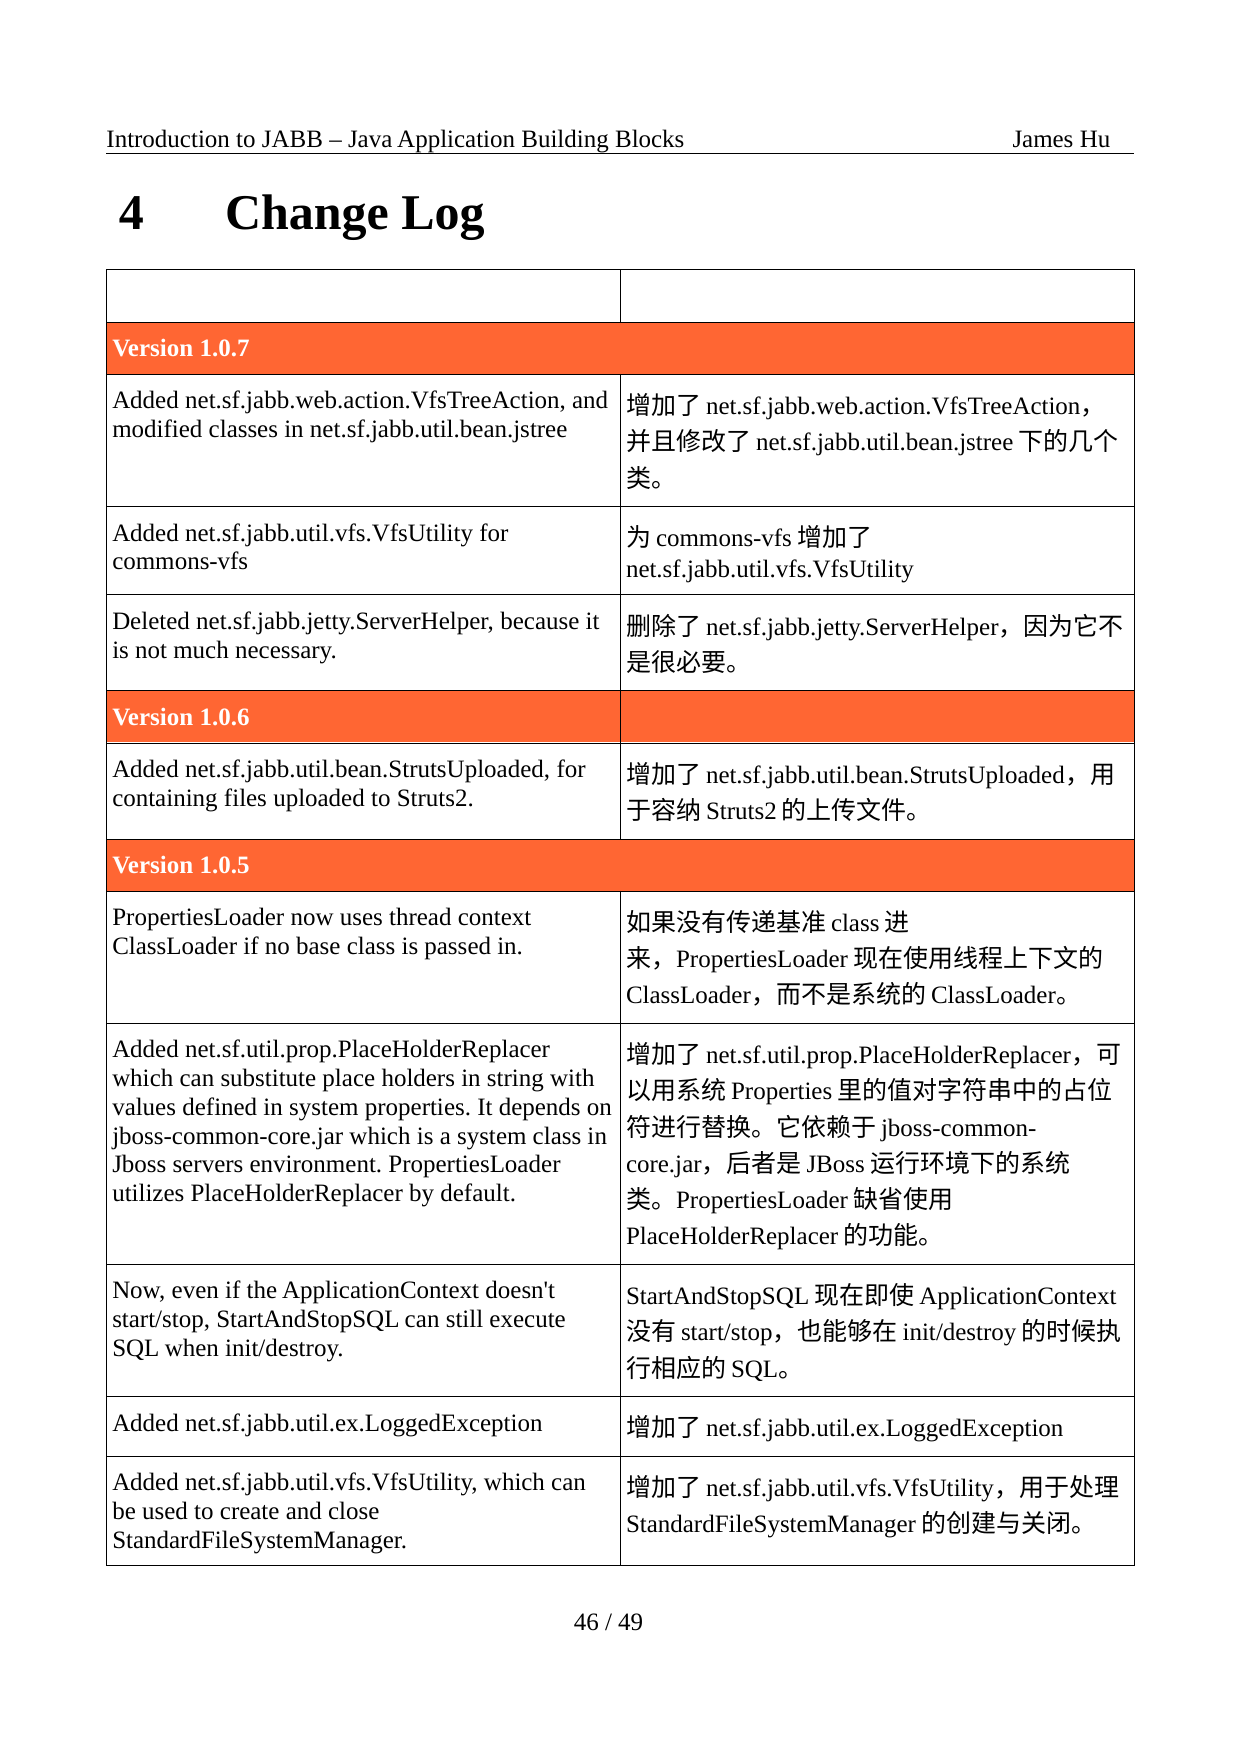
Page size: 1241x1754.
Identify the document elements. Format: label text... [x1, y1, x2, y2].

table_cell 增加了net.sf.util.prop.PlaceHolderReplacer，可以用系统Properties里的值对字符串中的占位符进行替换。它依赖于jboss-common-core.jar，后者是JBoss运行环境下的系统类。PropertiesLoader缺省使用PlaceHolderReplacer的功能。 [621, 1024, 1134, 1264]
table_cell Added net.sf.jabb.util.vfs.VfsUtility, which can be used to create and close StandardFileSystemManager. [107, 1457, 620, 1565]
table_cell Deleted net.sf.jabb.jetty.ServerHelper, because it is not much necessary. [107, 595, 620, 690]
table_cell StartAndStopSQL现在即使ApplicationContext没有start/stop，也能够在init/destroy的时候执行相应的SQL。 [621, 1265, 1134, 1396]
table_cell Version 1.0.6 [107, 691, 620, 742]
table_cell Added net.sf.jabb.web.action.VfsTreeAction, and modified classes in net.sf.jabb.util.bean.jstree [107, 375, 620, 506]
table_cell Added net.sf.jabb.util.vfs.VfsUtility for commons-vfs [107, 507, 620, 594]
table_cell 如果没有传递基准class进来，PropertiesLoader现在使用线程上下文的ClassLoader，而不是系统的ClassLoader。 [621, 892, 1134, 1023]
table_cell [621, 691, 1134, 742]
table_cell 增加了net.sf.jabb.util.vfs.VfsUtility，用于处理StandardFileSystemManager的创建与关闭。 [621, 1457, 1134, 1565]
table_header [621, 270, 1134, 322]
table_cell PropertiesLoader now uses thread context ClassLoader if no base class is passed in. [107, 892, 620, 1023]
table_cell Version 1.0.7 [107, 323, 1134, 374]
table_header [107, 270, 620, 322]
table_cell 为commons-vfs增加了 net.sf.jabb.util.vfs.VfsUtility [621, 507, 1134, 594]
table_cell 增加了net.sf.jabb.util.bean.StrutsUploaded，用于容纳Struts2的上传文件。 [621, 744, 1134, 838]
table_cell Added net.sf.jabb.util.bean.StrutsUploaded, for containing files uploaded to Struts2. [107, 744, 620, 838]
subtitle Change Log [106, 182, 1134, 240]
table_cell 增加了net.sf.jabb.web.action.VfsTreeAction，并且修改了net.sf.jabb.util.bean.jstree下的几个类。 [621, 375, 1134, 506]
table_cell Added net.sf.jabb.util.ex.LoggedException [107, 1397, 620, 1456]
table_cell 增加了net.sf.jabb.util.ex.LoggedException [621, 1397, 1134, 1456]
table_cell Added net.sf.util.prop.PlaceHolderReplacer which can substitute place holders in string with values defined in system properties. It depends on jboss-common-core.jar which is a system class in Jboss servers environment. PropertiesLoader utilizes PlaceHolderReplacer by default. [107, 1024, 620, 1264]
table_cell 删除了net.sf.jabb.jetty.ServerHelper，因为它不是很必要。 [621, 595, 1134, 690]
table_cell Now, even if the ApplicationContext doesn't start/stop, StartAndStopSQL can still execute SQL when init/destroy. [107, 1265, 620, 1396]
table_cell Version 1.0.5 [107, 840, 1134, 891]
